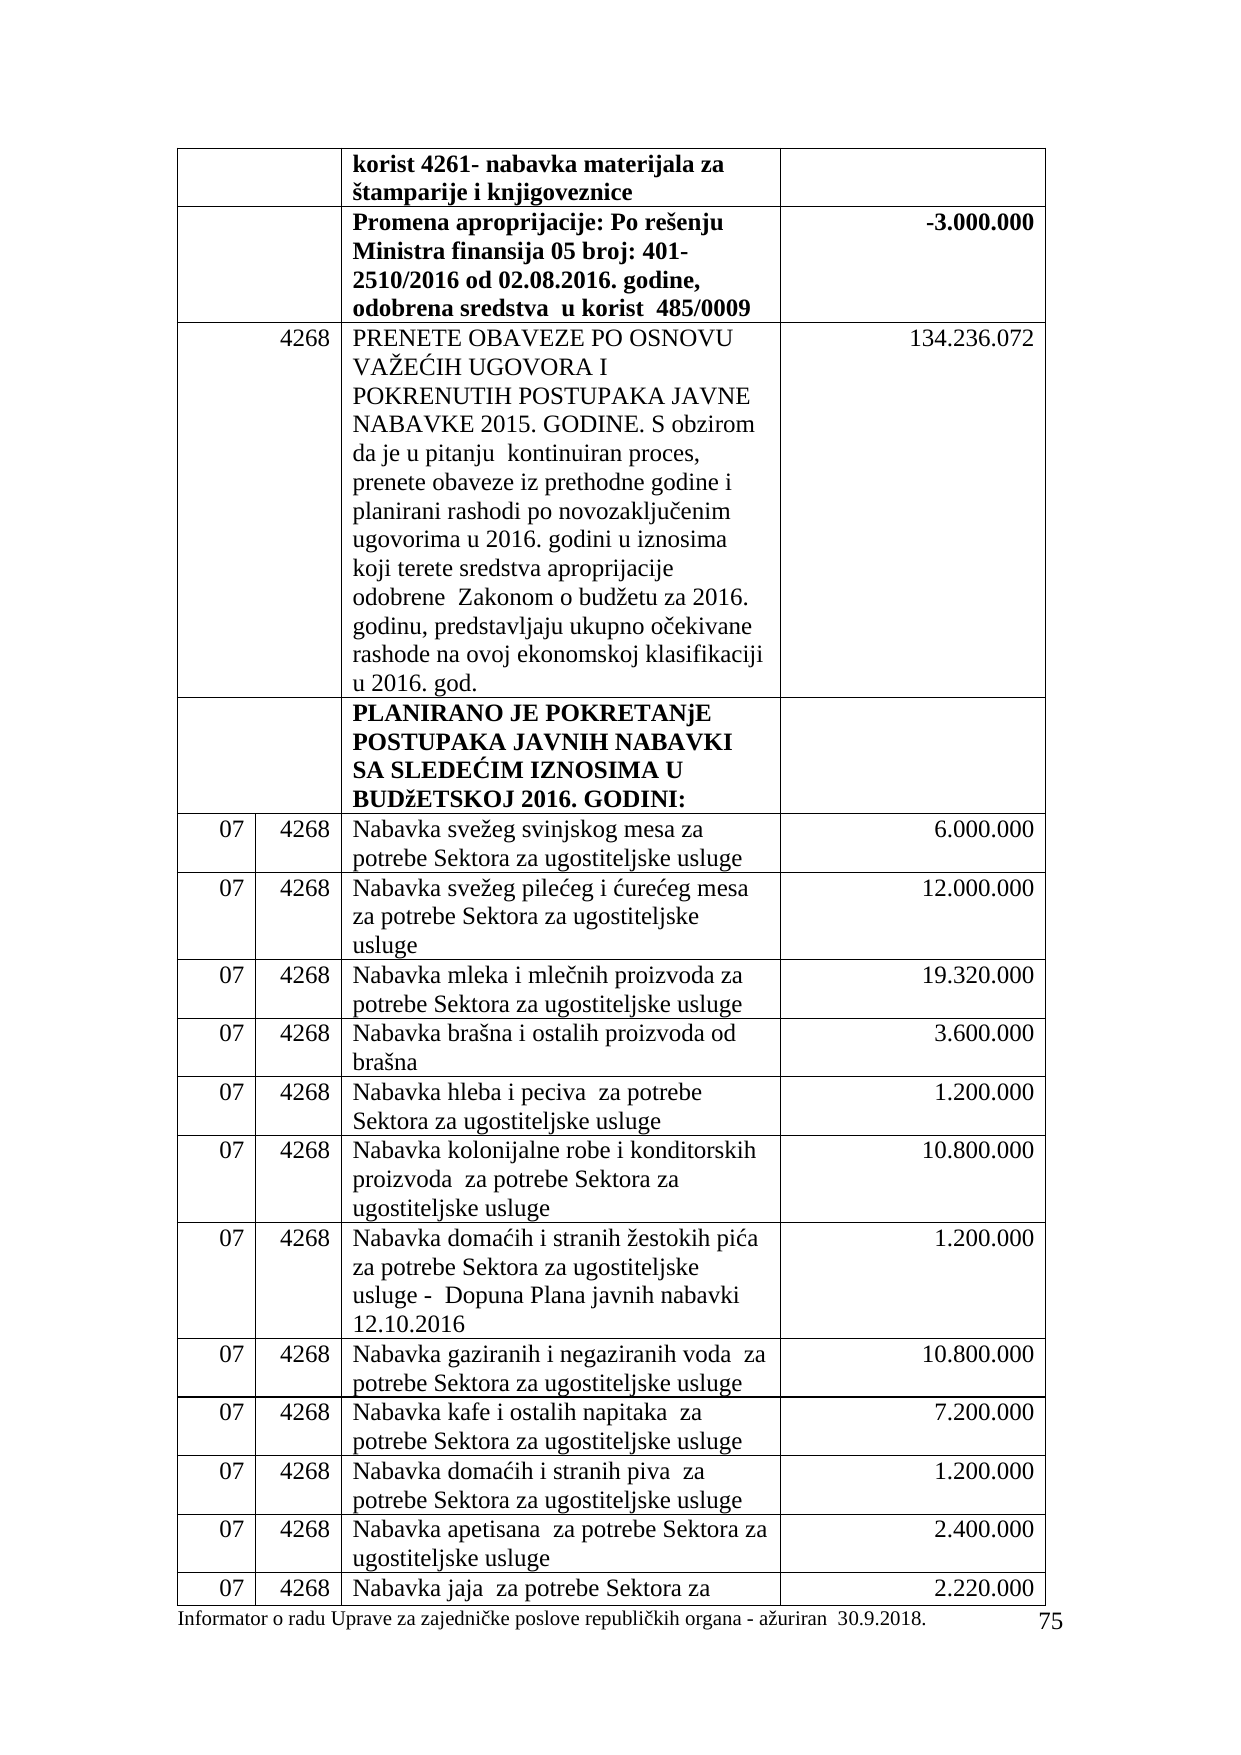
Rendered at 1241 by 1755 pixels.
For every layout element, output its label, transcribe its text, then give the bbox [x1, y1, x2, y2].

table_cell 4268 [256, 1398, 341, 1455]
table_cell 07 [178, 814, 255, 872]
table_cell 10.800.000 [781, 1339, 1045, 1396]
table_cell Nabavka mleka i mlečnih proizvoda za potrebe Sektora za ugostitelјske usluge [342, 960, 780, 1017]
table_cell 4268 [256, 1019, 341, 1076]
table_cell 2.400.000 [781, 1515, 1045, 1572]
table_cell PLANIRANO JE POKRETANјE POSTUPAKA JAVNIH NABAVKI SA SLEDEĆIM IZNOSIMA U BUDžETSKOJ 2016. GODINI: [342, 698, 780, 813]
table_cell 4268 [256, 1223, 341, 1338]
table_cell 07 [178, 1136, 255, 1222]
table_cell 4268 [256, 1136, 341, 1222]
table_cell 4268 [178, 323, 341, 697]
table_cell 07 [178, 1573, 255, 1605]
table_cell 07 [178, 1339, 255, 1396]
table_cell 07 [178, 960, 255, 1017]
table_cell Nabavka svežeg svinjskog mesa za potrebe Sektora za ugostitelјske usluge [342, 814, 780, 872]
table_cell 07 [178, 1019, 255, 1076]
table_cell korist 4261- nabavka materijala za štamparije i knjigoveznice [342, 149, 780, 206]
table_cell 1.200.000 [781, 1223, 1045, 1338]
table_cell Nabavka apetisana za potrebe Sektora za ugostitelјske usluge [342, 1515, 780, 1572]
table_cell [781, 149, 1045, 206]
table_cell Nabavka kolonijalne robe i konditorskih proizvoda za potrebe Sektora za ugostitelјske usluge [342, 1136, 780, 1222]
table_cell 3.600.000 [781, 1019, 1045, 1076]
table_cell 07 [178, 1515, 255, 1572]
table_cell 2.220.000 [781, 1573, 1045, 1605]
table_cell -3.000.000 [781, 207, 1045, 322]
table_cell 4268 [256, 1515, 341, 1572]
table_cell Nabavka hleba i peciva za potrebe Sektora za ugostitelјske usluge [342, 1077, 780, 1134]
table_cell 4268 [256, 1456, 341, 1513]
table_cell Nabavka domaćih i stranih žestokih pića za potrebe Sektora za ugostitelјske usluge - Dopuna Plana javnih nabavki 12.10.2016 [342, 1223, 780, 1338]
table_cell 12.000.000 [781, 873, 1045, 959]
table_cell 07 [178, 1398, 255, 1455]
table_cell Nabavka kafe i ostalih napitaka za potrebe Sektora za ugostitelјske usluge [342, 1398, 780, 1455]
table_cell 07 [178, 1223, 255, 1338]
table_cell 4268 [256, 873, 341, 959]
table_cell 1.200.000 [781, 1077, 1045, 1134]
table_cell 07 [178, 1456, 255, 1513]
table_cell [178, 207, 341, 322]
table_cell Nabavka brašna i ostalih proizvoda od brašna [342, 1019, 780, 1076]
table_cell 10.800.000 [781, 1136, 1045, 1222]
table_cell 134.236.072 [781, 323, 1045, 697]
table_cell 1.200.000 [781, 1456, 1045, 1513]
table_cell Nabavka jaja za potrebe Sektora za [342, 1573, 780, 1605]
table_cell 4268 [256, 1573, 341, 1605]
table_cell Nabavka svežeg pilećeg i ćurećeg mesa za potrebe Sektora za ugostitelјske usluge [342, 873, 780, 959]
table_cell PRENETE OBAVEZE PO OSNOVU VAŽEĆIH UGOVORA I POKRENUTIH POSTUPAKA JAVNE NABAVKE 2015. GODINE. S obzirom da je u pitanju kontinuiran proces, prenete obaveze iz prethodne godine i planirani rashodi po novozaklјučenim ugovorima u 2016. godini u iznosima koji terete sredstva aproprijacije odobrene Zakonom o budžetu za 2016. godinu, predstavlјaju ukupno očekivane rashode na ovoj ekonomskoj klasifikaciji u 2016. god. [342, 323, 780, 697]
table_cell 07 [178, 873, 255, 959]
table_cell 4268 [256, 1339, 341, 1396]
table_cell 4268 [256, 814, 341, 872]
table_cell [781, 698, 1045, 813]
table_cell Nabavka gaziranih i negaziranih voda za potrebe Sektora za ugostitelјske usluge [342, 1339, 780, 1396]
table_cell 7.200.000 [781, 1398, 1045, 1455]
table_cell 4268 [256, 960, 341, 1017]
table_cell [178, 698, 341, 813]
table_cell [178, 149, 341, 206]
table_cell Nabavka domaćih i stranih piva za potrebe Sektora za ugostitelјske usluge [342, 1456, 780, 1513]
table_cell Promena aproprijacije: Po rešenju Ministra finansija 05 broj: 401-2510/2016 od 02.08.2016. godine, odobrena sredstva u korist 485/0009 [342, 207, 780, 322]
table_cell 19.320.000 [781, 960, 1045, 1017]
table_cell 07 [178, 1077, 255, 1134]
table_cell 6.000.000 [781, 814, 1045, 872]
table_cell 4268 [256, 1077, 341, 1134]
